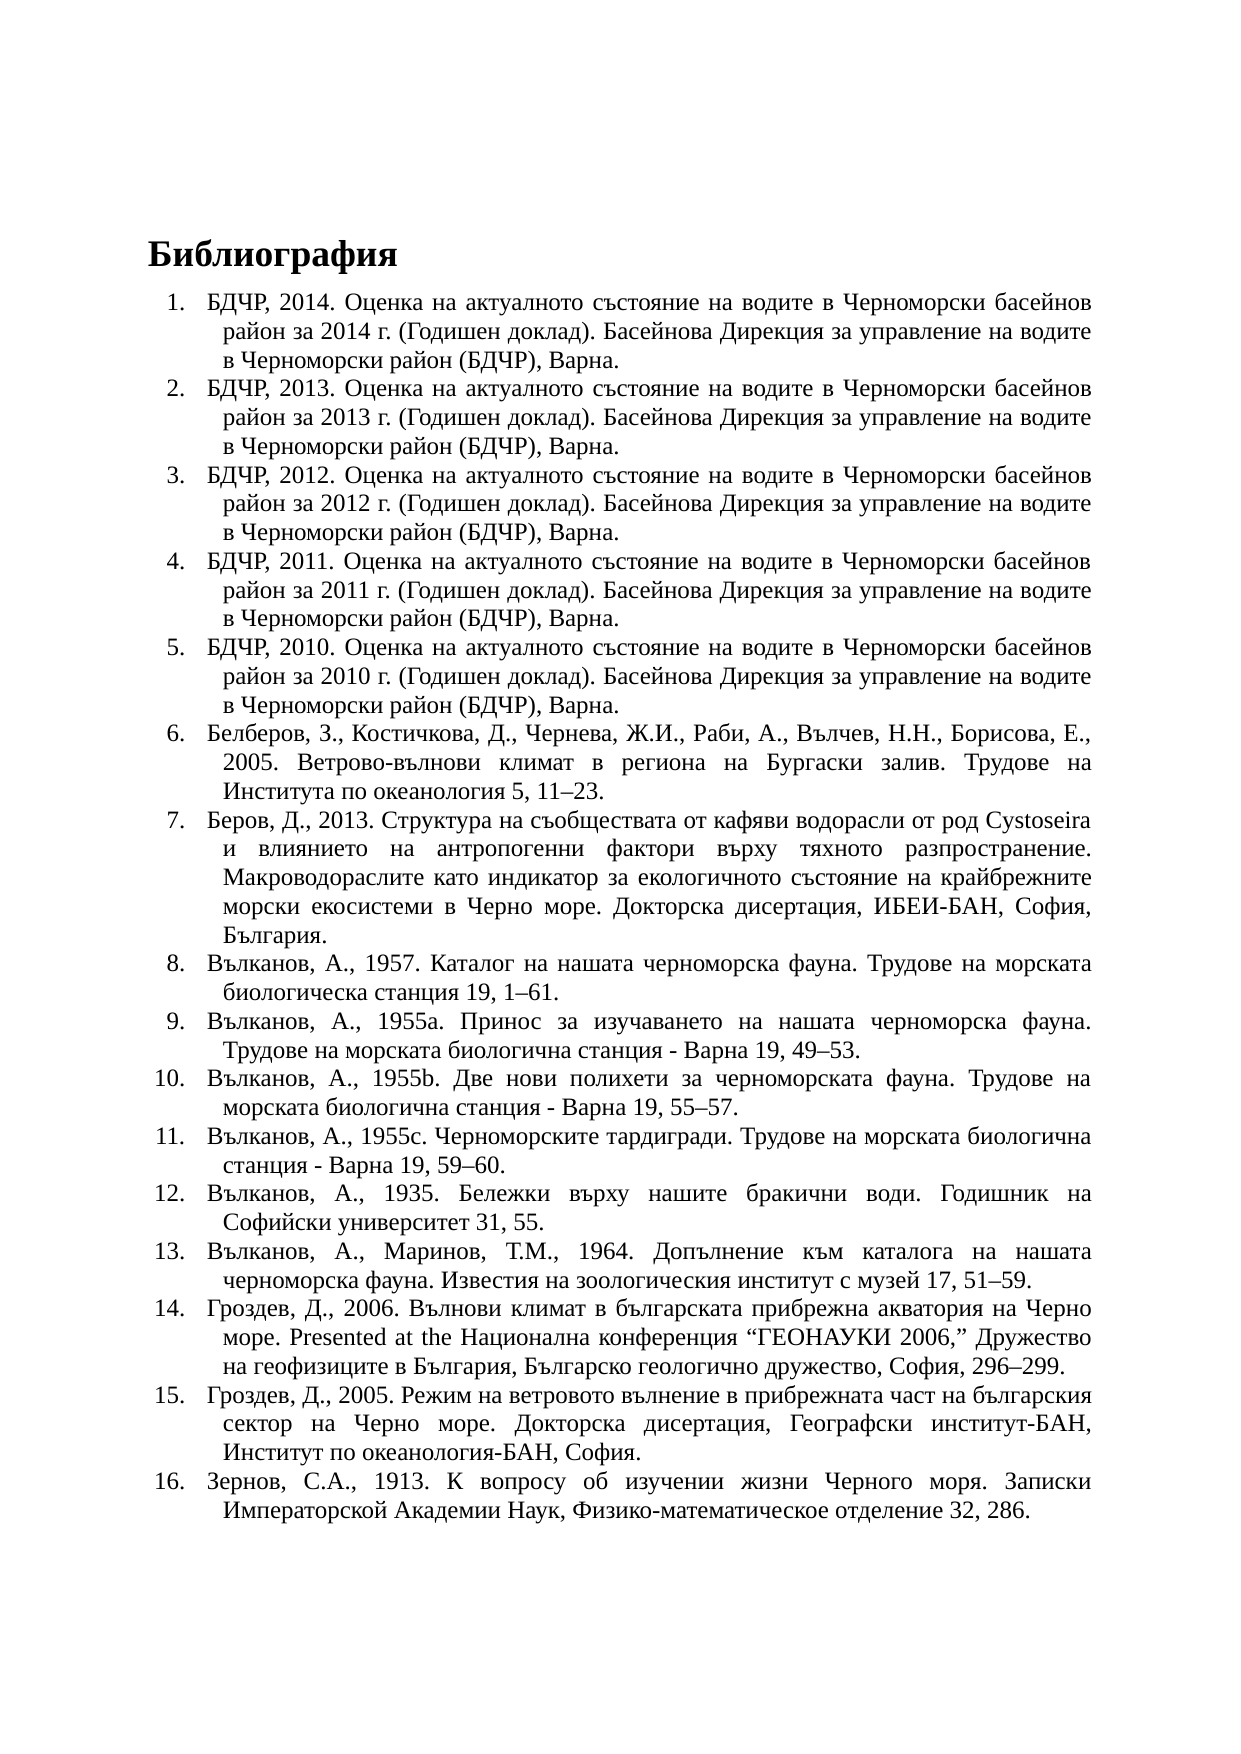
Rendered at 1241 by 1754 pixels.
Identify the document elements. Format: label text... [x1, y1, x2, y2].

list Вълканов, А., 1955c. Черноморските тардигради. Трудове на морската биологична станция - Варна 19, 59–60. [185, 1121, 1093, 1178]
list Вълканов, А., 1955a. Принос за изучаването на нашата черноморска фауна. Трудове на морската биологична станция - Варна 19, 49–53. [185, 1006, 1093, 1063]
subtitle Библиография [148, 232, 1093, 275]
list БДЧР, 2012. Оценка на актуалното състояние на водите в Черноморски басейнов район за 2012 г. (Годишен доклад). Басейнова Дирекция за управление на водите в Черноморски район (БДЧР), Варна. [185, 460, 1093, 546]
list Вълканов, А., 1935. Бележки върху нашите бракични води. Годишник на Софийски университет 31, 55. [185, 1178, 1093, 1236]
list Зернов, С.А., 1913. К вопросу об изучении жизни Черного моря. Записки Императорской Академии Наук, Физико-математическое отделение 32, 286. [185, 1466, 1093, 1523]
list Гроздев, Д., 2006. Вълнови климат в българската прибрежна акватория на Черно море. Presented at the Национална конференция “ГЕОНАУКИ 2006,” Дружество на геофизиците в България, Българско геологично дружество, София, 296–299. [185, 1293, 1093, 1380]
list Белберов, З., Костичкова, Д., Чернева, Ж.И., Раби, А., Вълчев, Н.Н., Борисова, Е., 2005. Ветрово-вълнови климат в региона на Бургаски залив. Трудове на Института по океанология 5, 11–23. [185, 718, 1093, 805]
list Вълканов, А., 1955b. Две нови полихети за черноморската фауна. Трудове на морската биологична станция - Варна 19, 55–57. [185, 1063, 1093, 1121]
list БДЧР, 2013. Оценка на актуалното състояние на водите в Черноморски басейнов район за 2013 г. (Годишен доклад). Басейнова Дирекция за управление на водите в Черноморски район (БДЧР), Варна. [185, 373, 1093, 460]
list БДЧР, 2010. Оценка на актуалното състояние на водите в Черноморски басейнов район за 2010 г. (Годишен доклад). Басейнова Дирекция за управление на водите в Черноморски район (БДЧР), Варна. [185, 632, 1093, 718]
list Гроздев, Д., 2005. Режим на ветровото вълнение в прибрежната част на българския сектор на Черно море. Докторска дисертация, Географски институт-БАН, Институт по океанология-БАН, София. [185, 1380, 1093, 1466]
list Беров, Д., 2013. Структура на съобществата от кафяви водорасли от род Cystoseira и влиянието на антропогенни фактори върху тяхното разпространение. Макроводораслите като индикатор за екологичното състояние на крайбрежните морски екосистеми в Черно море. Докторска дисертация, ИБЕИ-БАН, София, България. [185, 805, 1093, 948]
list БДЧР, 2014. Оценка на актуалното състояние на водите в Черноморски басейнов район за 2014 г. (Годишен доклад). Басейнова Дирекция за управление на водите в Черноморски район (БДЧР), Варна. [185, 287, 1093, 373]
list Вълканов, А., 1957. Каталог на нашата черноморска фауна. Трудове на морската биологическа станция 19, 1–61. [185, 948, 1093, 1006]
list БДЧР, 2011. Оценка на актуалното състояние на водите в Черноморски басейнов район за 2011 г. (Годишен доклад). Басейнова Дирекция за управление на водите в Черноморски район (БДЧР), Варна. [185, 546, 1093, 632]
list Вълканов, А., Маринов, Т.М., 1964. Допълнение към каталога на нашата черноморска фауна. Известия на зоологическия институт с музей 17, 51–59. [185, 1236, 1093, 1293]
